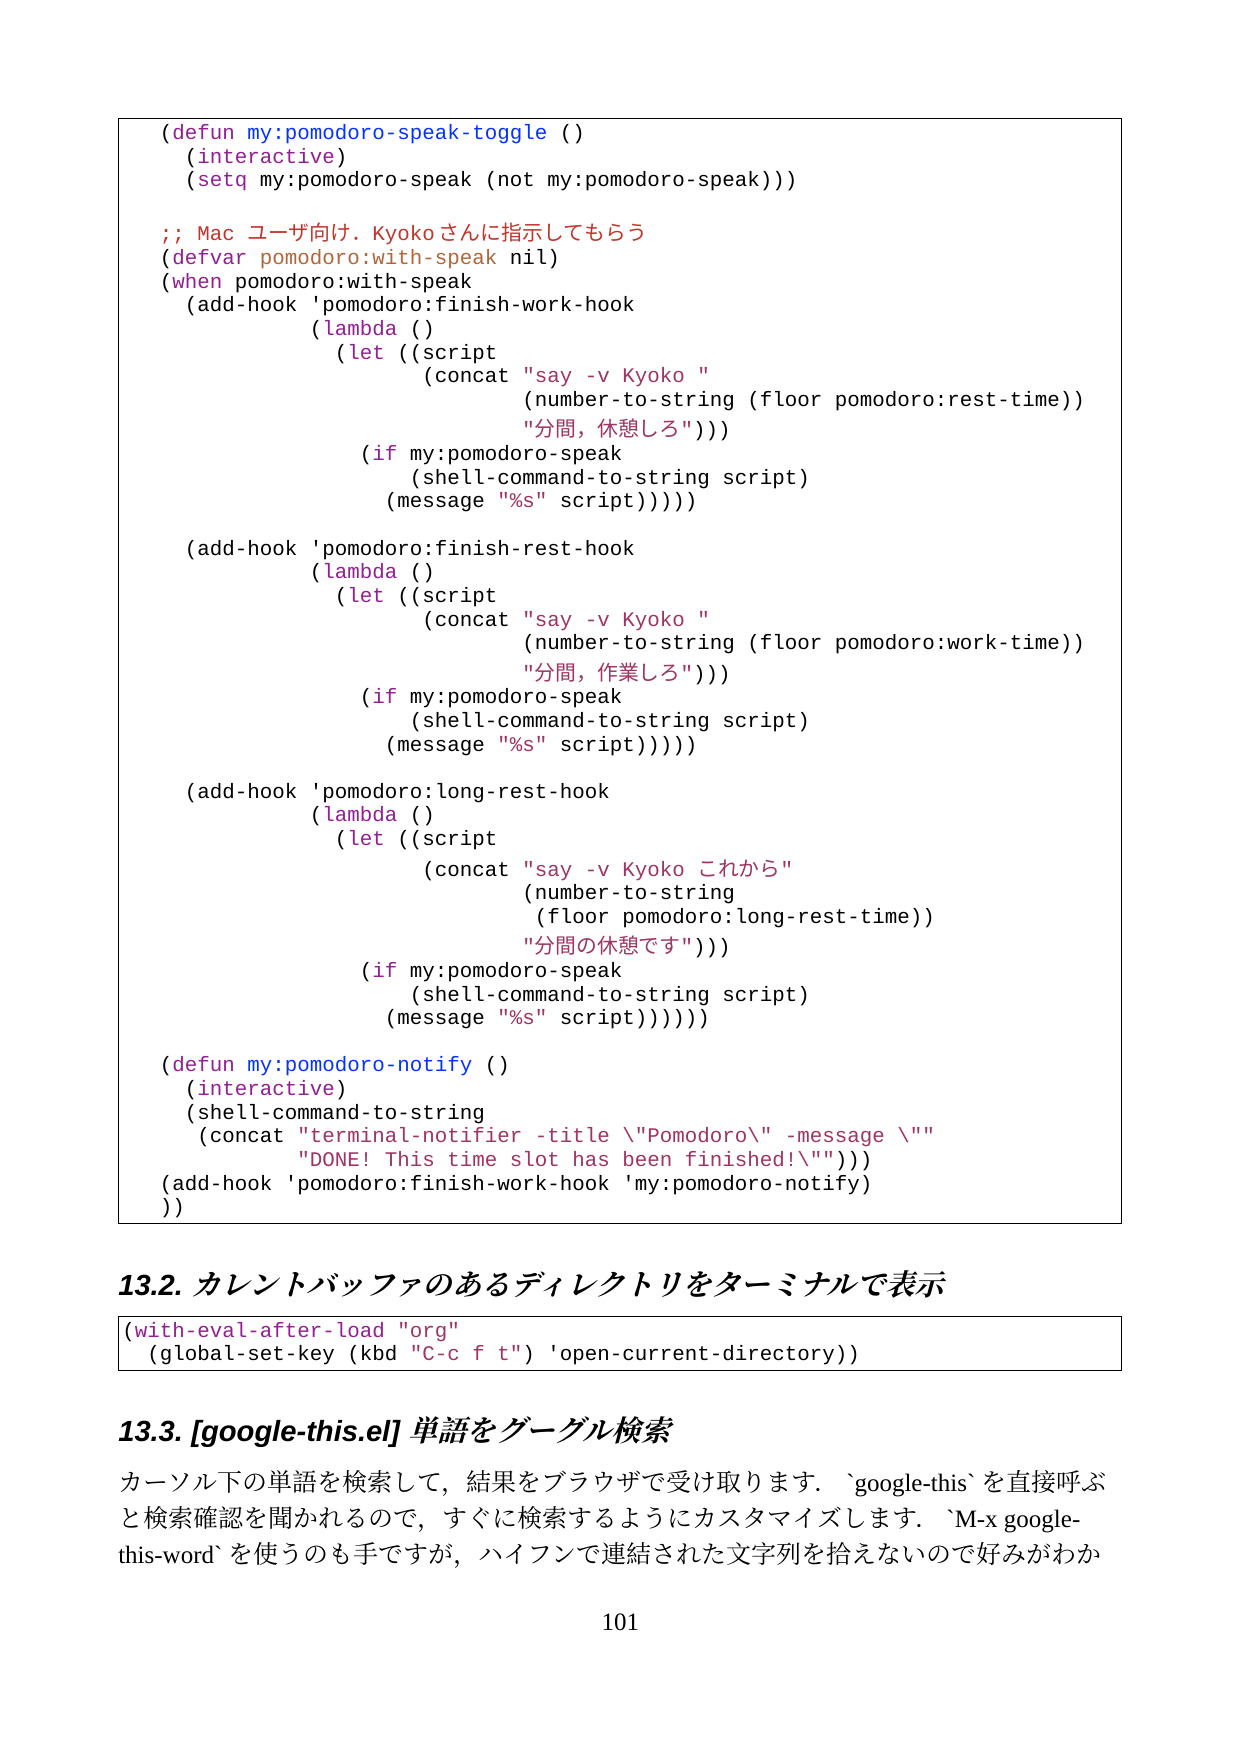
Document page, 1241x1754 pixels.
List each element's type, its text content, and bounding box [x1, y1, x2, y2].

text (let ((script [119, 581, 1121, 604]
text (number-to-string (floor pomodoro:work-time)) [119, 628, 1121, 652]
text (number-to-string (floor pomodoro:rest-time)) [119, 385, 1121, 409]
text (lambda () [119, 801, 1121, 824]
text "分間，休憩しろ"))) [119, 409, 1121, 439]
text (add-hook 'pomodoro:finish-work-hook 'my:pomodoro-notify) [119, 1169, 1121, 1192]
text (defvar pomodoro:with-speak nil) [119, 243, 1121, 267]
text (message "%s" script))))) [119, 486, 1121, 510]
text (shell-command-to-string [119, 1098, 1121, 1121]
text (shell-command-to-string script) [119, 706, 1121, 729]
text (when pomodoro:with-speak [119, 267, 1121, 290]
text (add-hook 'pomodoro:finish-work-hook [119, 290, 1121, 314]
text (number-to-string [119, 878, 1121, 902]
text "分間の休憩です"))) [119, 926, 1121, 956]
text ;; Mac ユーザ向け．Kyokoさんに指示してもらう [119, 213, 1121, 243]
text )) [119, 1192, 1121, 1223]
text (add-hook 'pomodoro:long-rest-hook [119, 777, 1121, 801]
text (lambda () [119, 314, 1121, 338]
text (let ((script [119, 338, 1121, 361]
text (defun my:pomodoro-notify () [119, 1051, 1121, 1074]
text (let ((script [119, 824, 1121, 848]
subtitle [google-this.el] 単語をグーグル検索 [118, 1408, 1122, 1450]
text (floor pomodoro:long-rest-time)) [119, 902, 1121, 926]
text "分間，作業しろ"))) [119, 652, 1121, 682]
text (if my:pomodoro-speak [119, 682, 1121, 706]
text (concat "say -v Kyoko " [119, 604, 1121, 628]
subtitle カレントバッファのあるディレクトリをターミナルで表示 [118, 1261, 1122, 1303]
text (with-eval-after-load "org" [119, 1317, 1121, 1339]
text (defun my:pomodoro-speak-toggle () [119, 119, 1121, 142]
text (message "%s" script))))) [119, 729, 1121, 753]
text (interactive) [119, 1074, 1121, 1098]
text "DONE! This time slot has been finished!\""))) [119, 1145, 1121, 1169]
text (setq my:pomodoro-speak (not my:pomodoro-speak))) [119, 165, 1121, 189]
text (concat "terminal-notifier -title \"Pomodoro\" -message \"" [119, 1121, 1121, 1145]
text (concat "say -v Kyoko これから" [119, 848, 1121, 878]
text (shell-command-to-string script) [119, 979, 1121, 1003]
text (global-set-key (kbd "C-c f t") 'open-current-directory)) [119, 1339, 1121, 1370]
text (concat "say -v Kyoko " [119, 361, 1121, 385]
text (shell-command-to-string script) [119, 463, 1121, 486]
text (lambda () [119, 557, 1121, 581]
text カーソル下の単語を検索して，結果をブラウザで受け取ります． `google-this` を直接呼ぶと検索確認を聞かれるので，すぐに検索するようにカスタマイズします． `M-x google-this-word` を使うのも手ですが，ハイフンで連結された文字列を拾えないので好みがわか [118, 1463, 1122, 1571]
text (interactive) [119, 142, 1121, 165]
text (if my:pomodoro-speak [119, 956, 1121, 979]
text (message "%s" script)))))) [119, 1003, 1121, 1027]
text (if my:pomodoro-speak [119, 439, 1121, 463]
text (add-hook 'pomodoro:finish-rest-hook [119, 534, 1121, 557]
